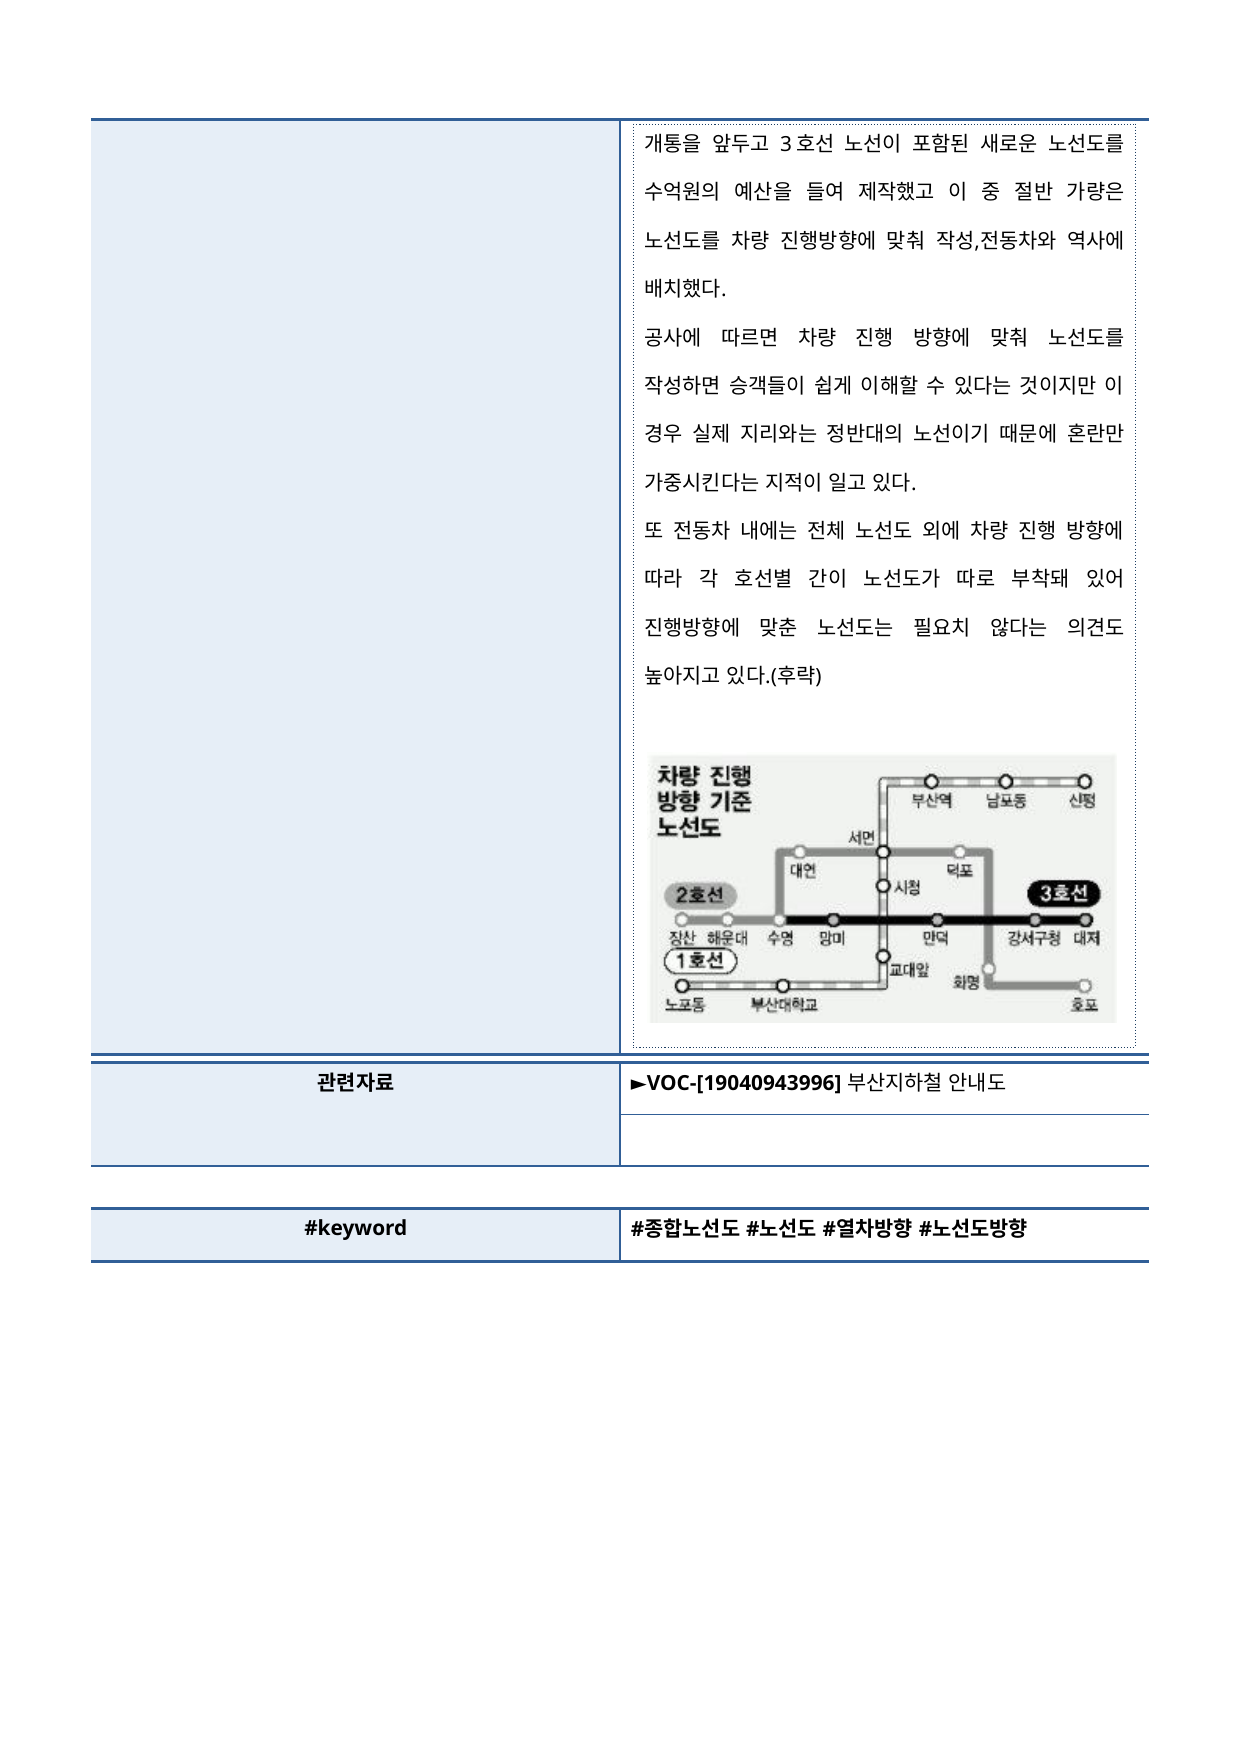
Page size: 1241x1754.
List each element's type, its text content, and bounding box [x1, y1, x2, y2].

table_cell [621, 1115, 1149, 1165]
table_cell 개통을 앞두고 3호선 노선이 포함된 새로운 노선도를 수억원의 예산을 들여 제작했고 이 중 절반 가량은 노선도를 차량 진행방향에 맞춰 작성,전동차와 역사에 배치했다. 공사에 따르면 차량 진행 방향에 맞춰 노선도를 작성하면 승객들이 쉽게 이해할 수 있다는 것이지만 이 경우 실제 지리와는 정반대의 노선이기 때문에 혼란만 가중시킨다는 지적이 일고 있다. 또 전동차 내에는 전체 노선도 외에 차량 진행 방향에 따라 각 호선별 간이 노선도가 따로 부착돼 있어 진행방향에 맞춘 노선도는 필요치 않다는 의견도 높아지고 있다.(후략) [634, 124, 1135, 1046]
table_header [621, 121, 1149, 1053]
table_header #종합노선도 #노선도 #열차방향 #노선도방향 [621, 1210, 1149, 1260]
table_header ►VOC-[19040943996] 부산지하철 안내도 [621, 1064, 1149, 1114]
table_header 관련자료 [91, 1064, 619, 1165]
table_header #keyword [91, 1210, 619, 1260]
table_header [91, 121, 619, 1053]
